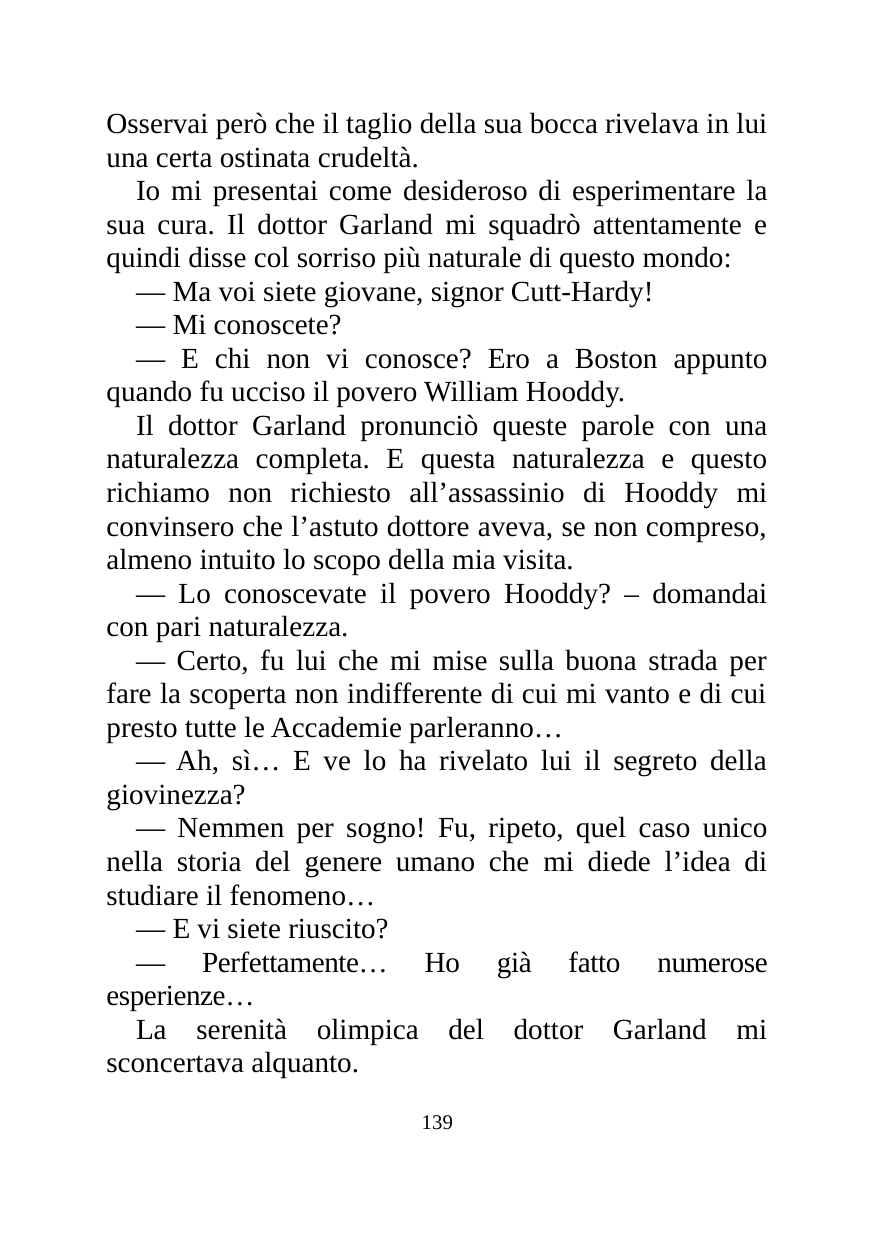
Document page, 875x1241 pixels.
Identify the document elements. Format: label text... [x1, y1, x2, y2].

text — Mi conoscete? [106, 307, 768, 341]
text — E vi siete riuscito? [106, 911, 768, 945]
text Il dottor Garland pronunciò queste parole con una naturalezza completa. E questa naturalezza e questo richiamo non richiesto all’assassinio di Hooddy mi convinsero che l’astuto dottore aveva, se non compreso, almeno intuito lo scopo della mia visita. [106, 408, 768, 576]
text Osservai però che il taglio della sua bocca rivelava in lui una certa ostinata crudeltà. [106, 106, 768, 173]
text — Perfettamente… Ho già fatto numerose esperienze… [106, 945, 768, 1012]
text — Lo conoscevate il povero Hooddy? – domandai con pari naturalezza. [106, 576, 768, 643]
text — Ah, sì… E ve lo ha rivelato lui il segreto della giovinezza? [106, 743, 768, 811]
text La serenità olimpica del dottor Garland mi sconcertava alquanto. [106, 1012, 768, 1079]
text — E chi non vi conosce? Ero a Boston appunto quando fu ucciso il povero William Hooddy. [106, 341, 768, 408]
text — Nemmen per sogno! Fu, ripeto, quel caso unico nella storia del genere umano che mi diede l’idea di studiare il fenomeno… [106, 811, 768, 911]
text Io mi presentai come desideroso di esperimentare la sua cura. Il dottor Garland mi squadrò attentamente e quindi disse col sorriso più naturale di questo mondo: [106, 173, 768, 274]
text — Ma voi siete giovane, signor Cutt-Hardy! [106, 274, 768, 307]
text — Certo, fu lui che mi mise sulla buona strada per fare la scoperta non indifferente di cui mi vanto e di cui presto tutte le Accademie parleranno… [106, 643, 768, 743]
